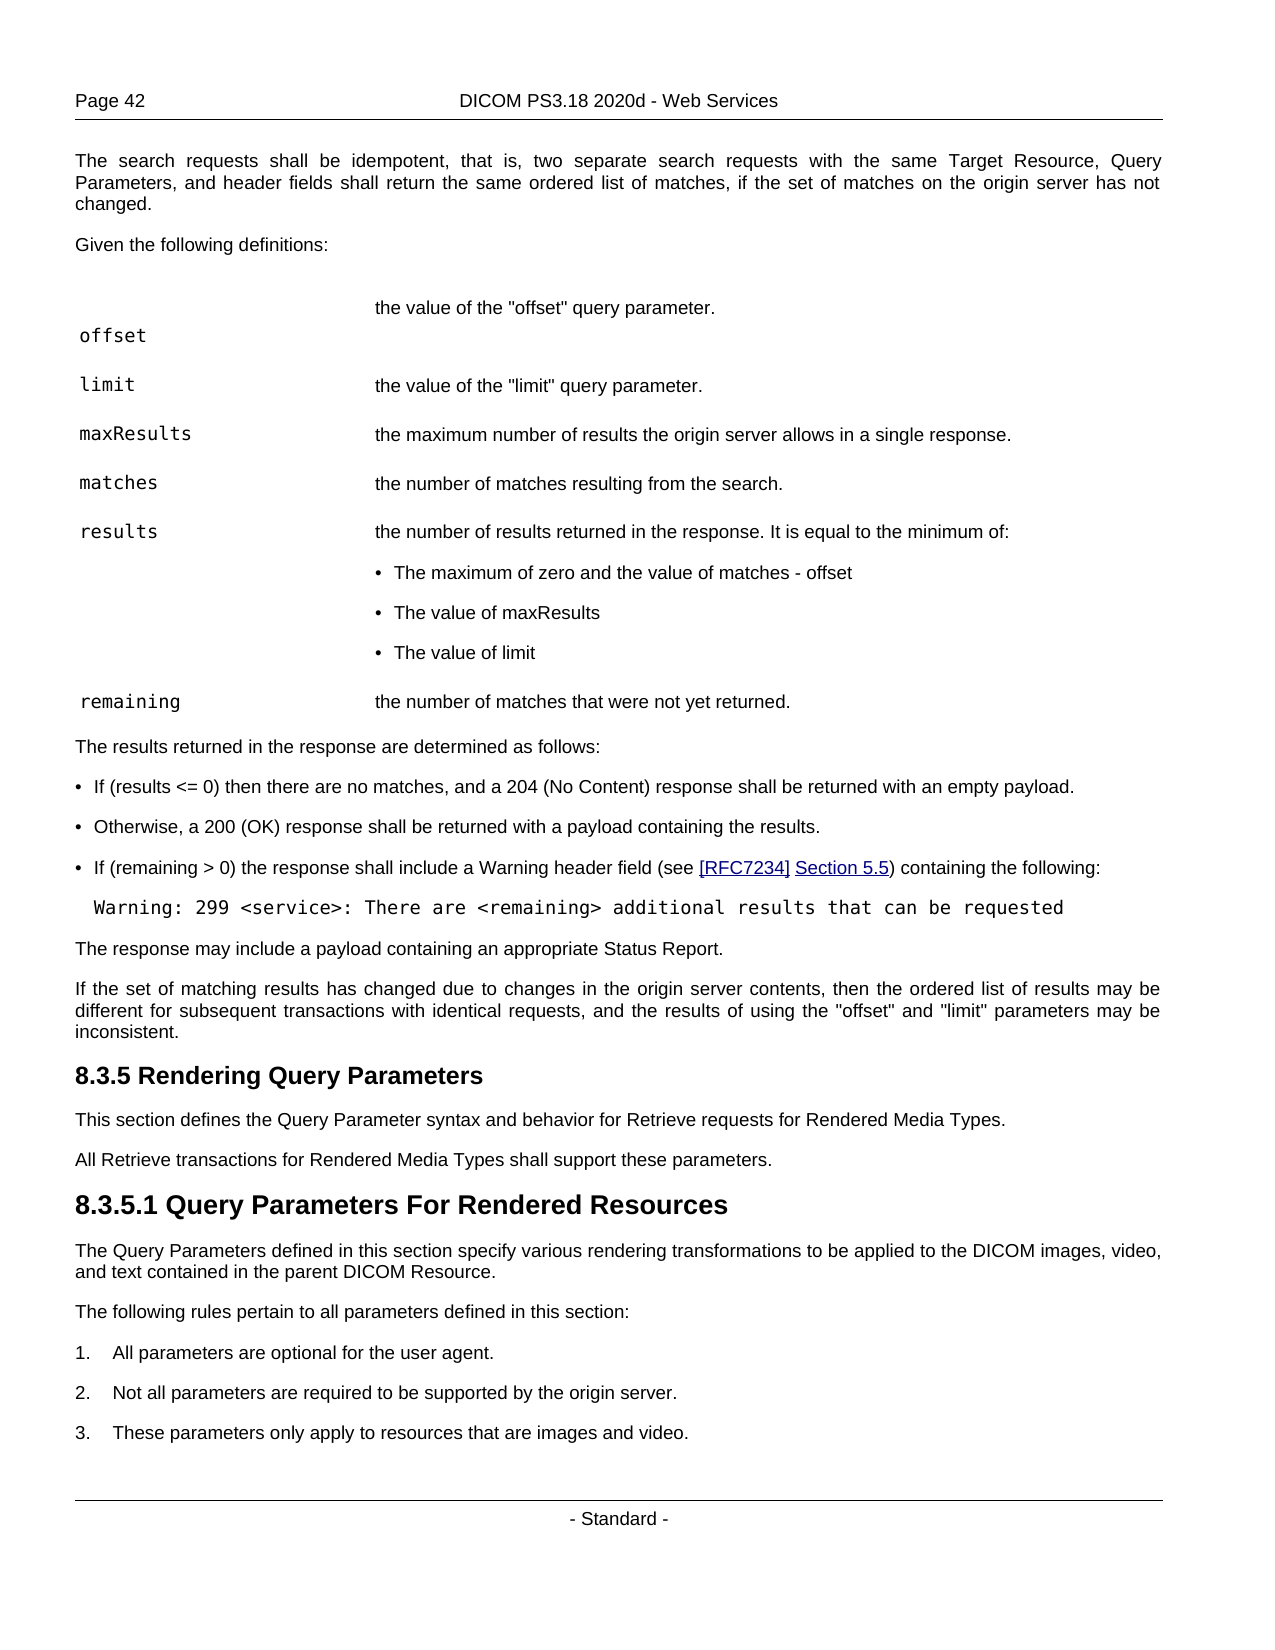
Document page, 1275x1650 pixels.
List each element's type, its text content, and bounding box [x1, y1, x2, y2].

text 8.3.5 Rendering Query Parameters [75, 1061, 1162, 1090]
text All Retrieve transactions for Rendered Media Types shall support these parameters. [75, 1149, 1162, 1171]
text 2. Not all parameters are required to be supported by the origin server. [75, 1382, 1162, 1403]
table_cell the number of matches resulting from the search. [371, 449, 1162, 498]
text Given the following definitions: [75, 233, 1162, 255]
text The Query Parameters defined in this section specify various rendering transformations to be applied to the DICOM images, video, and text contained in the parent DICOM Resource. [75, 1239, 1162, 1282]
text If the set of matching results has changed due to changes in the origin server contents, then the ordered list of results may be different for subsequent transactions with identical requests, and the results of using the "offset" and "limit" parameters may be inconsistent. [75, 978, 1162, 1042]
text This section defines the Query Parameter syntax and behavior for Retrieve requests for Rendered Media Types. [75, 1109, 1162, 1130]
text 3. These parameters only apply to resources that are images and video. [75, 1422, 1162, 1444]
table_header the value of the "offset" query parameter. [371, 274, 1162, 351]
text The response may include a payload containing an appropriate Status Report. [75, 937, 1162, 959]
table_cell matches [75, 449, 371, 498]
table_cell the number of results returned in the response. It is equal to the minimum of: • The maximum of zero and the value of matches - offset • The value of maxResults • The value of limit [371, 498, 1162, 668]
text The search requests shall be idempotent, that is, two separate search requests with the same Target Resource, Query Parameters, and header fields shall return the same ordered list of matches, if the set of matches on the origin server has not changed. [75, 150, 1162, 215]
text 8.3.5.1 Query Parameters For Rendered Resources [75, 1189, 1162, 1221]
table_cell results [75, 498, 371, 668]
text • Otherwise, a 200 (OK) response shall be returned with a payload containing the results. [75, 816, 1162, 838]
text • If (remaining > 0) the response shall include a Warning header field (see [RFC7234] Section 5.5) containing the following: [75, 857, 1162, 878]
table_cell remaining [75, 668, 371, 717]
text 1. All parameters are optional for the user agent. [75, 1342, 1162, 1363]
text Warning: 299 <service>: There are <remaining> additional results that can be requested [94, 897, 1162, 919]
table_cell the value of the "limit" query parameter. [371, 351, 1162, 400]
text The following rules pertain to all parameters defined in this section: [75, 1301, 1162, 1323]
table_cell the number of matches that were not yet returned. [371, 668, 1162, 717]
text The results returned in the response are determined as follows: [75, 736, 1162, 757]
text • If (results <= 0) then there are no matches, and a 204 (No Content) response shall be returned with an empty payload. [75, 776, 1162, 797]
table_header offset [75, 274, 371, 351]
table_cell the maximum number of results the origin server allows in a single response. [371, 400, 1162, 449]
table_cell maxResults [75, 400, 371, 449]
table_cell limit [75, 351, 371, 400]
